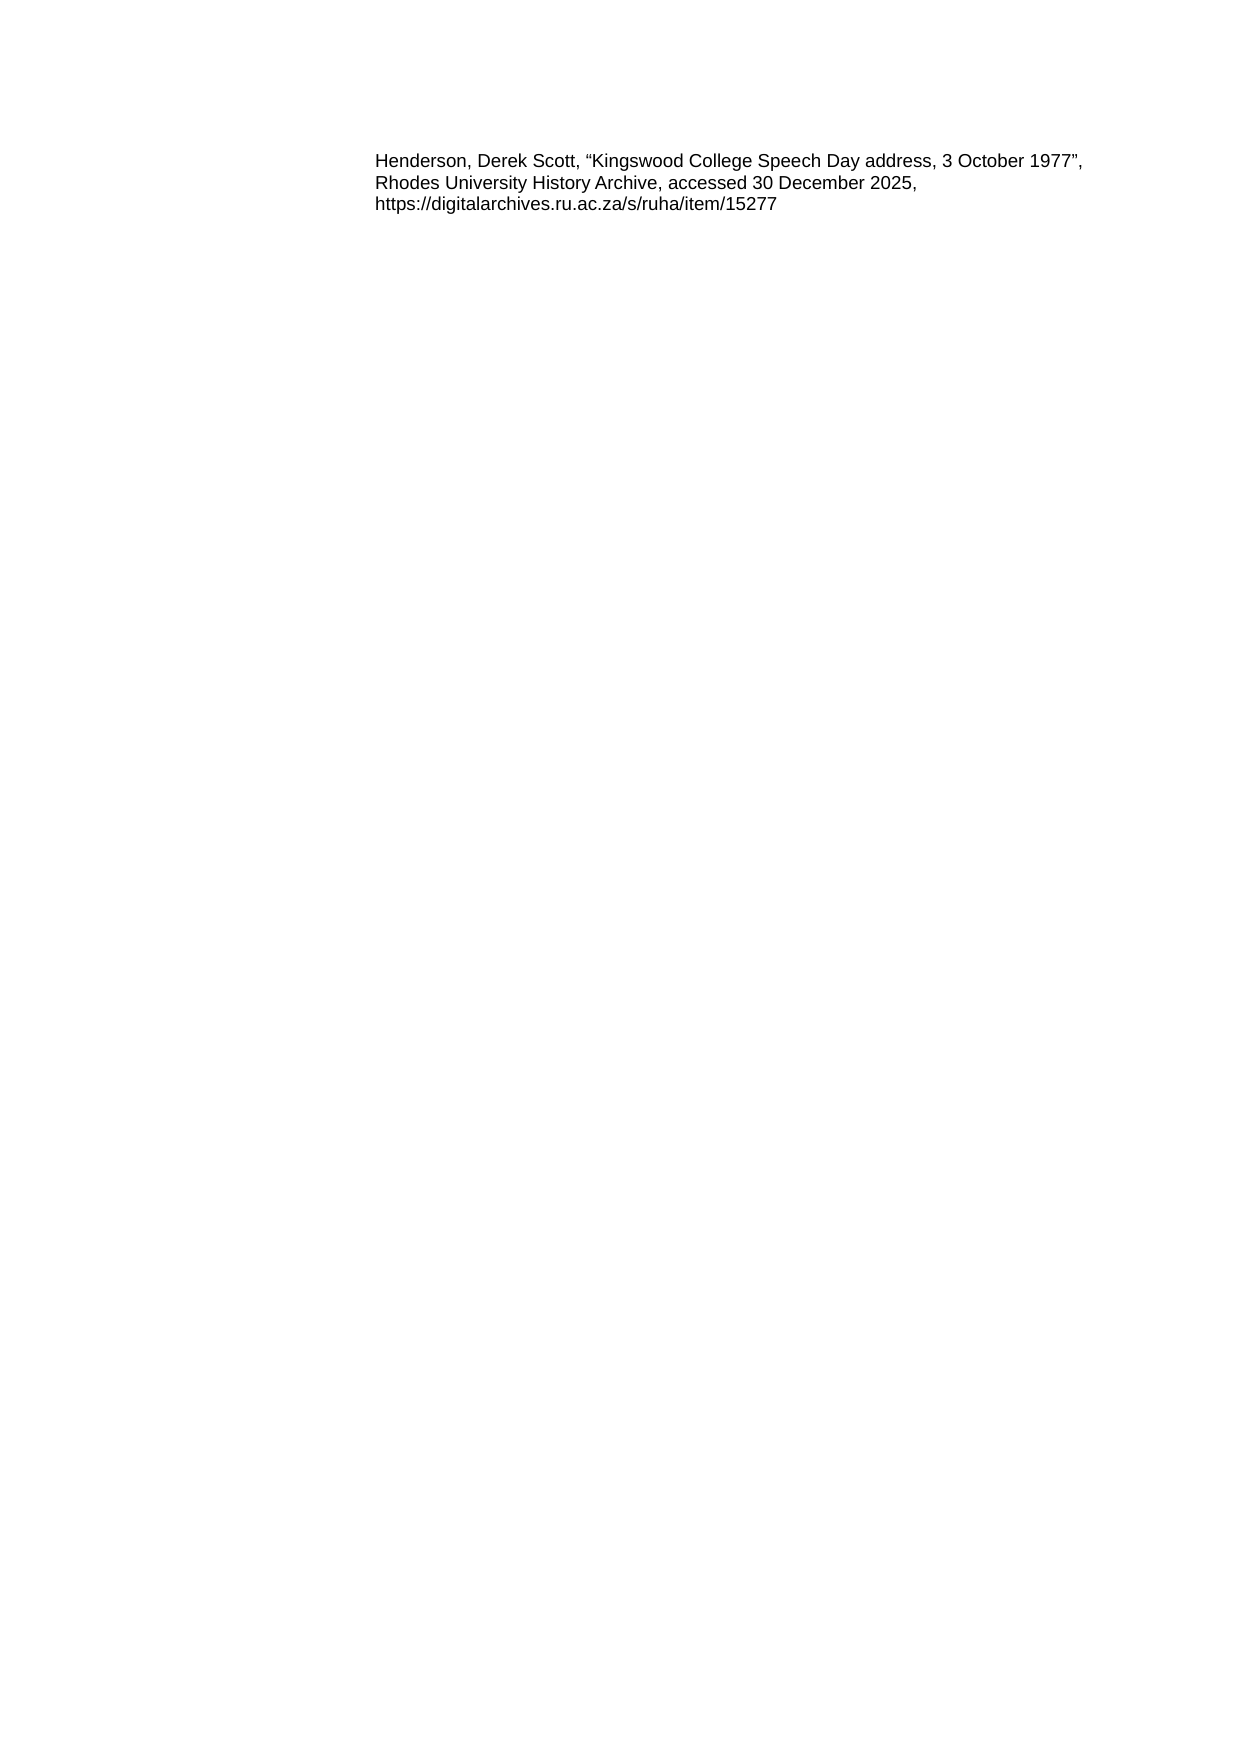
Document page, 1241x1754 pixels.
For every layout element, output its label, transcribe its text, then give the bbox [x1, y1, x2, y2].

text Henderson, Derek Scott, “Kingswood College Speech Day address, 3 October 1977”, Rhodes University History Archive, accessed 30 December 2025, https://digitalarchives.ru.ac.za/s/ruha/item/15277 [375, 150, 1090, 215]
